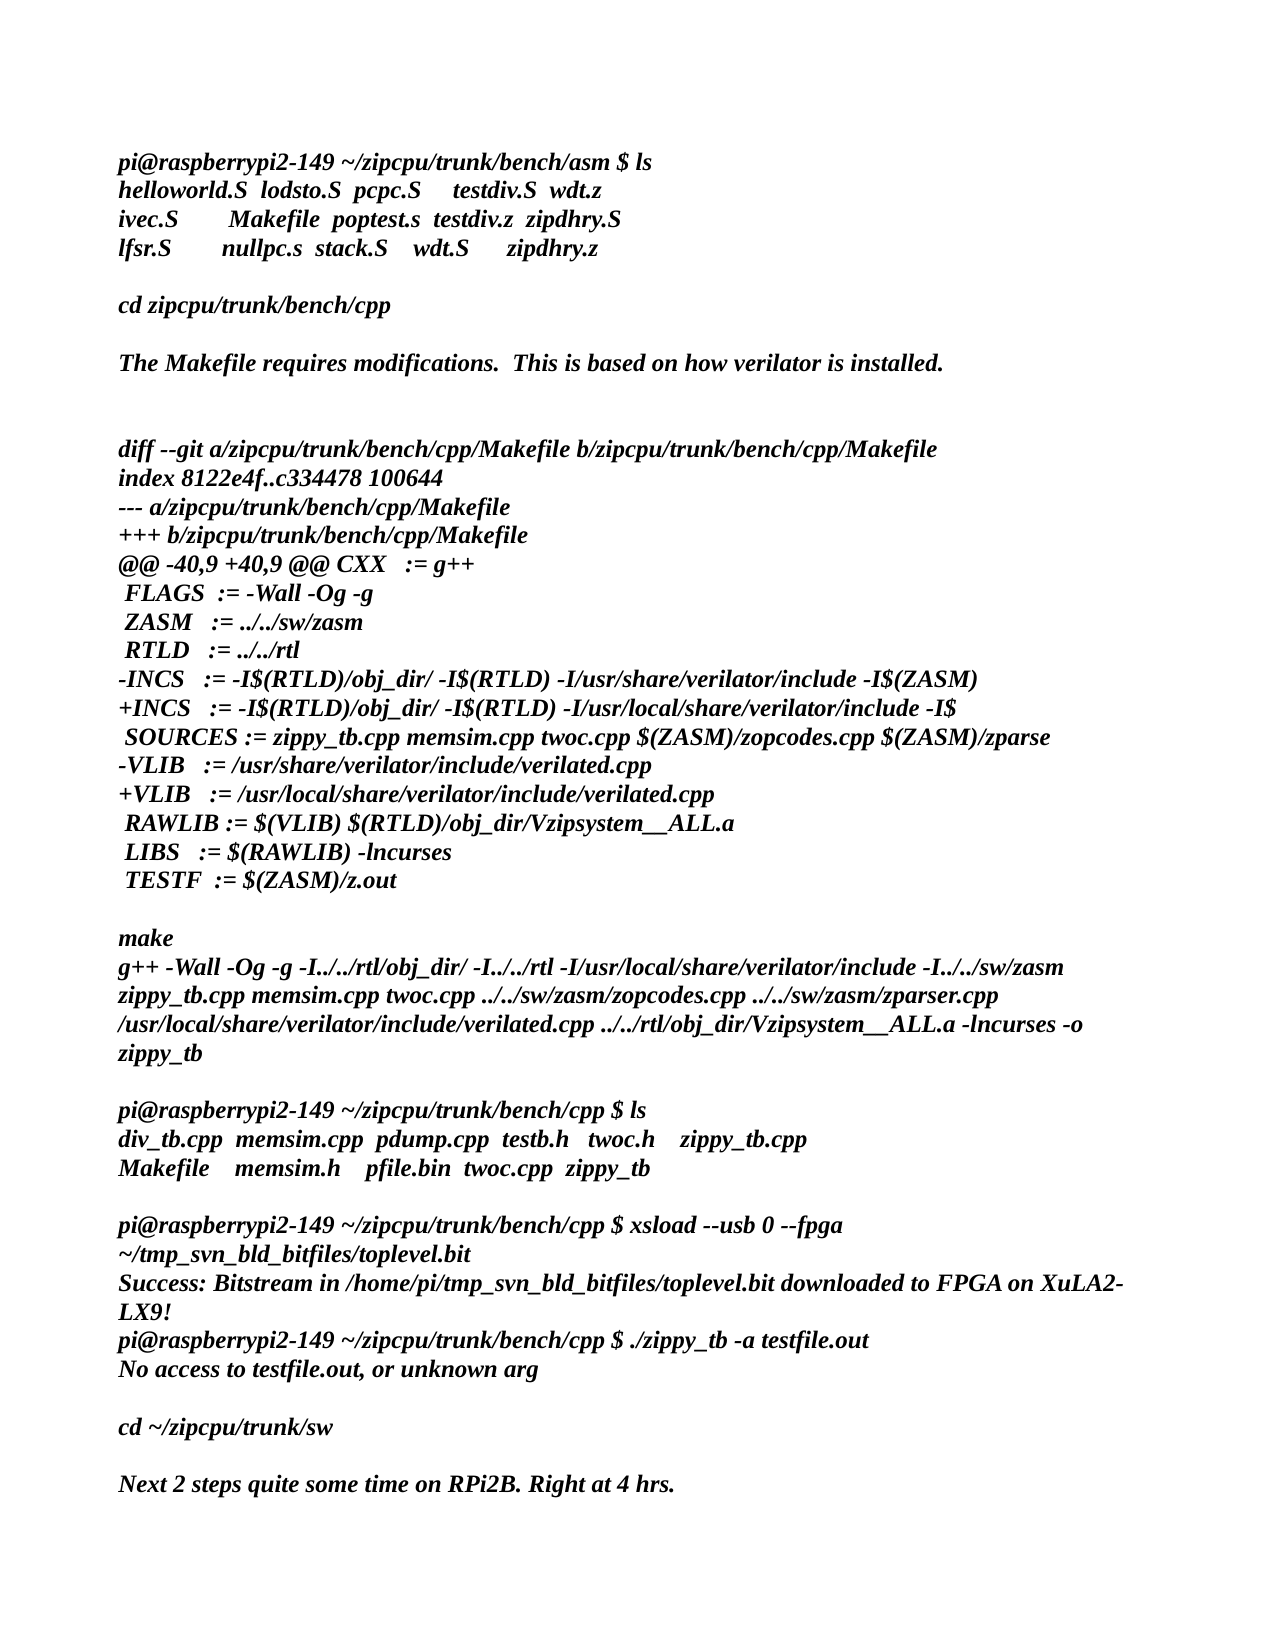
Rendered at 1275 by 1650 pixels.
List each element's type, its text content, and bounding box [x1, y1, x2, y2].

text +++ b/zipcpu/trunk/bench/cpp/Makefile [118, 521, 1157, 549]
text pi@raspberrypi2-149 ~/zipcpu/trunk/bench/cpp $ ./zippy_tb -a testfile.out [118, 1326, 1157, 1354]
text LIBS := $(RAWLIB) -lncurses [118, 837, 1157, 866]
text Makefile memsim.h pfile.bin twoc.cpp zippy_tb [118, 1153, 1157, 1182]
text pi@raspberrypi2-149 ~/zipcpu/trunk/bench/cpp $ ls [118, 1096, 1157, 1124]
text +INCS := -I$(RTLD)/obj_dir/ -I$(RTLD) -I/usr/local/share/verilator/include -I$ [118, 693, 1157, 722]
text pi@raspberrypi2-149 ~/zipcpu/trunk/bench/cpp $ xsload --usb 0 --fpga ~/tmp_svn_bld_bitfiles/toplevel.bit [118, 1211, 1157, 1268]
text Success: Bitstream in /home/pi/tmp_svn_bld_bitfiles/toplevel.bit downloaded to FPGA on XuLA2-LX9! [118, 1268, 1157, 1326]
text ivec.S Makefile poptest.s testdiv.z zipdhry.S [118, 204, 1157, 233]
text cd ~/zipcpu/trunk/sw [118, 1412, 1157, 1441]
text pi@raspberrypi2-149 ~/zipcpu/trunk/bench/asm $ ls [118, 147, 1157, 176]
text RAWLIB := $(VLIB) $(RTLD)/obj_dir/Vzipsystem__ALL.a [118, 808, 1157, 837]
text Next 2 steps quite some time on RPi2B. Right at 4 hrs. [118, 1469, 1157, 1498]
text ZASM := ../../sw/zasm [118, 607, 1157, 636]
text TESTF := $(ZASM)/z.out [118, 866, 1157, 894]
text div_tb.cpp memsim.cpp pdump.cpp testb.h twoc.h zippy_tb.cpp [118, 1124, 1157, 1153]
text @@ -40,9 +40,9 @@ CXX := g++ [118, 549, 1157, 578]
text --- a/zipcpu/trunk/bench/cpp/Makefile [118, 492, 1157, 521]
text cd zipcpu/trunk/bench/cpp [118, 291, 1157, 319]
text -VLIB := /usr/share/verilator/include/verilated.cpp [118, 751, 1157, 779]
text diff --git a/zipcpu/trunk/bench/cpp/Makefile b/zipcpu/trunk/bench/cpp/Makefile [118, 434, 1157, 463]
text The Makefile requires modifications. This is based on how verilator is installed. [118, 348, 1157, 377]
text index 8122e4f..c334478 100644 [118, 463, 1157, 492]
text make [118, 923, 1157, 952]
text -INCS := -I$(RTLD)/obj_dir/ -I$(RTLD) -I/usr/share/verilator/include -I$(ZASM) [118, 664, 1157, 693]
text No access to testfile.out, or unknown arg [118, 1354, 1157, 1383]
text SOURCES := zippy_tb.cpp memsim.cpp twoc.cpp $(ZASM)/zopcodes.cpp $(ZASM)/zparse [118, 722, 1157, 751]
text FLAGS := -Wall -Og -g [118, 578, 1157, 607]
text g++ -Wall -Og -g -I../../rtl/obj_dir/ -I../../rtl -I/usr/local/share/verilator/include -I../../sw/zasm zippy_tb.cpp memsim.cpp twoc.cpp ../../sw/zasm/zopcodes.cpp ../../sw/zasm/zparser.cpp /usr/local/share/verilator/include/verilated.cpp ../../rtl/obj_dir/Vzipsystem__ALL.a -lncurses -o zippy_tb [118, 952, 1157, 1067]
text RTLD := ../../rtl [118, 636, 1157, 664]
text lfsr.S nullpc.s stack.S wdt.S zipdhry.z [118, 233, 1157, 262]
text +VLIB := /usr/local/share/verilator/include/verilated.cpp [118, 779, 1157, 808]
text helloworld.S lodsto.S pcpc.S testdiv.S wdt.z [118, 176, 1157, 204]
